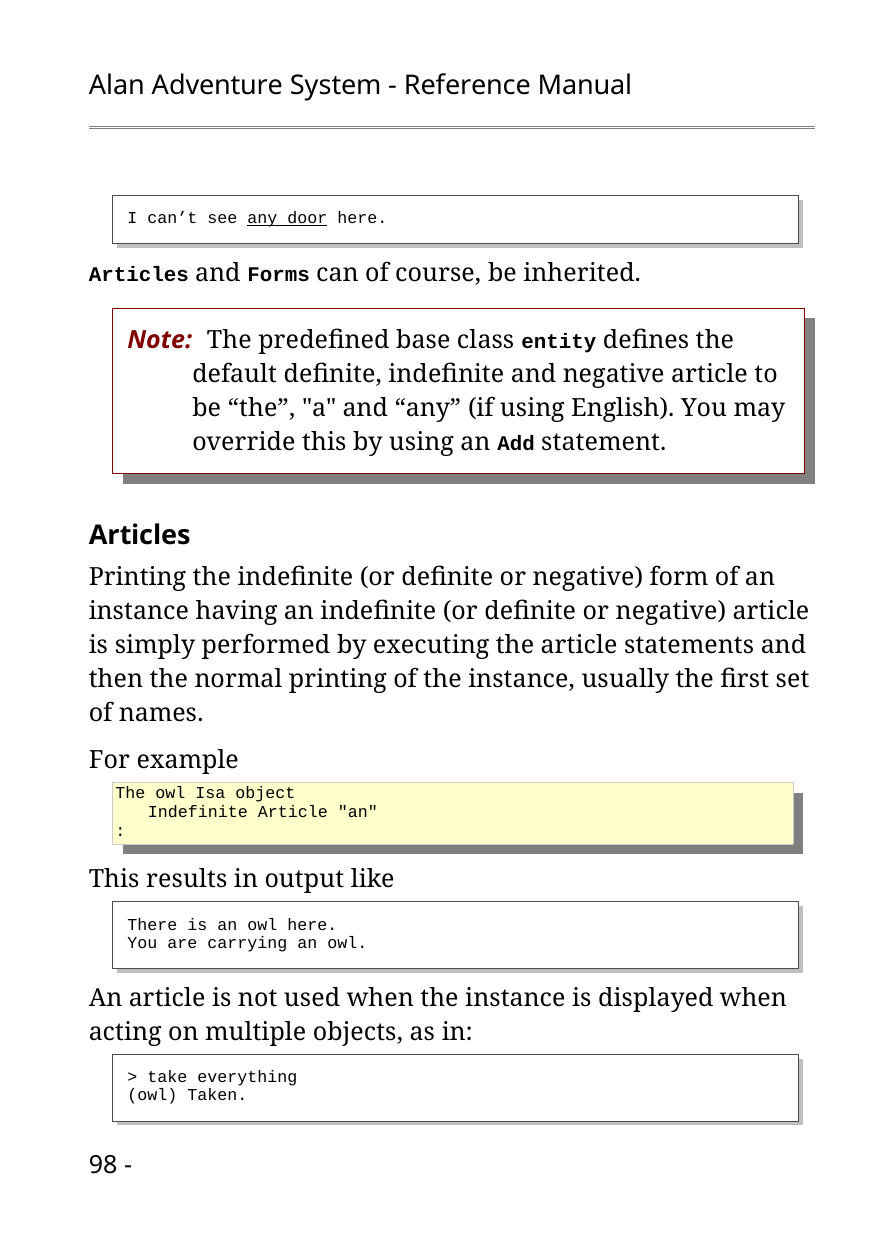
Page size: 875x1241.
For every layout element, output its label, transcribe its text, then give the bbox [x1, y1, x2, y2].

text The owl Isa object Indefinite Article "an" : [113, 783, 793, 844]
list The predefined base class entity defines the default definite, indefinite and negative article to be “the”, "a" and “any” (if using English). You may override this by using an Add statement. [113, 309, 804, 473]
text There is an owl here. You are carrying an owl. [113, 902, 798, 968]
text Articles and Forms can of course, be inherited. [88, 255, 815, 289]
text > take everything (owl) Taken. [113, 1055, 798, 1121]
subtitle Articles [88, 515, 815, 552]
text For example [88, 742, 815, 776]
text I can’t see any door here. [113, 196, 798, 243]
text Printing the indefinite (or definite or negative) form of an instance having an indefinite (or definite or negative) article is simply performed by executing the article statements and then the normal printing of the instance, usually the first set of names. [88, 559, 815, 729]
text An article is not used when the instance is displayed when acting on multiple objects, as in: [88, 979, 815, 1047]
text This results in output like [88, 861, 815, 895]
